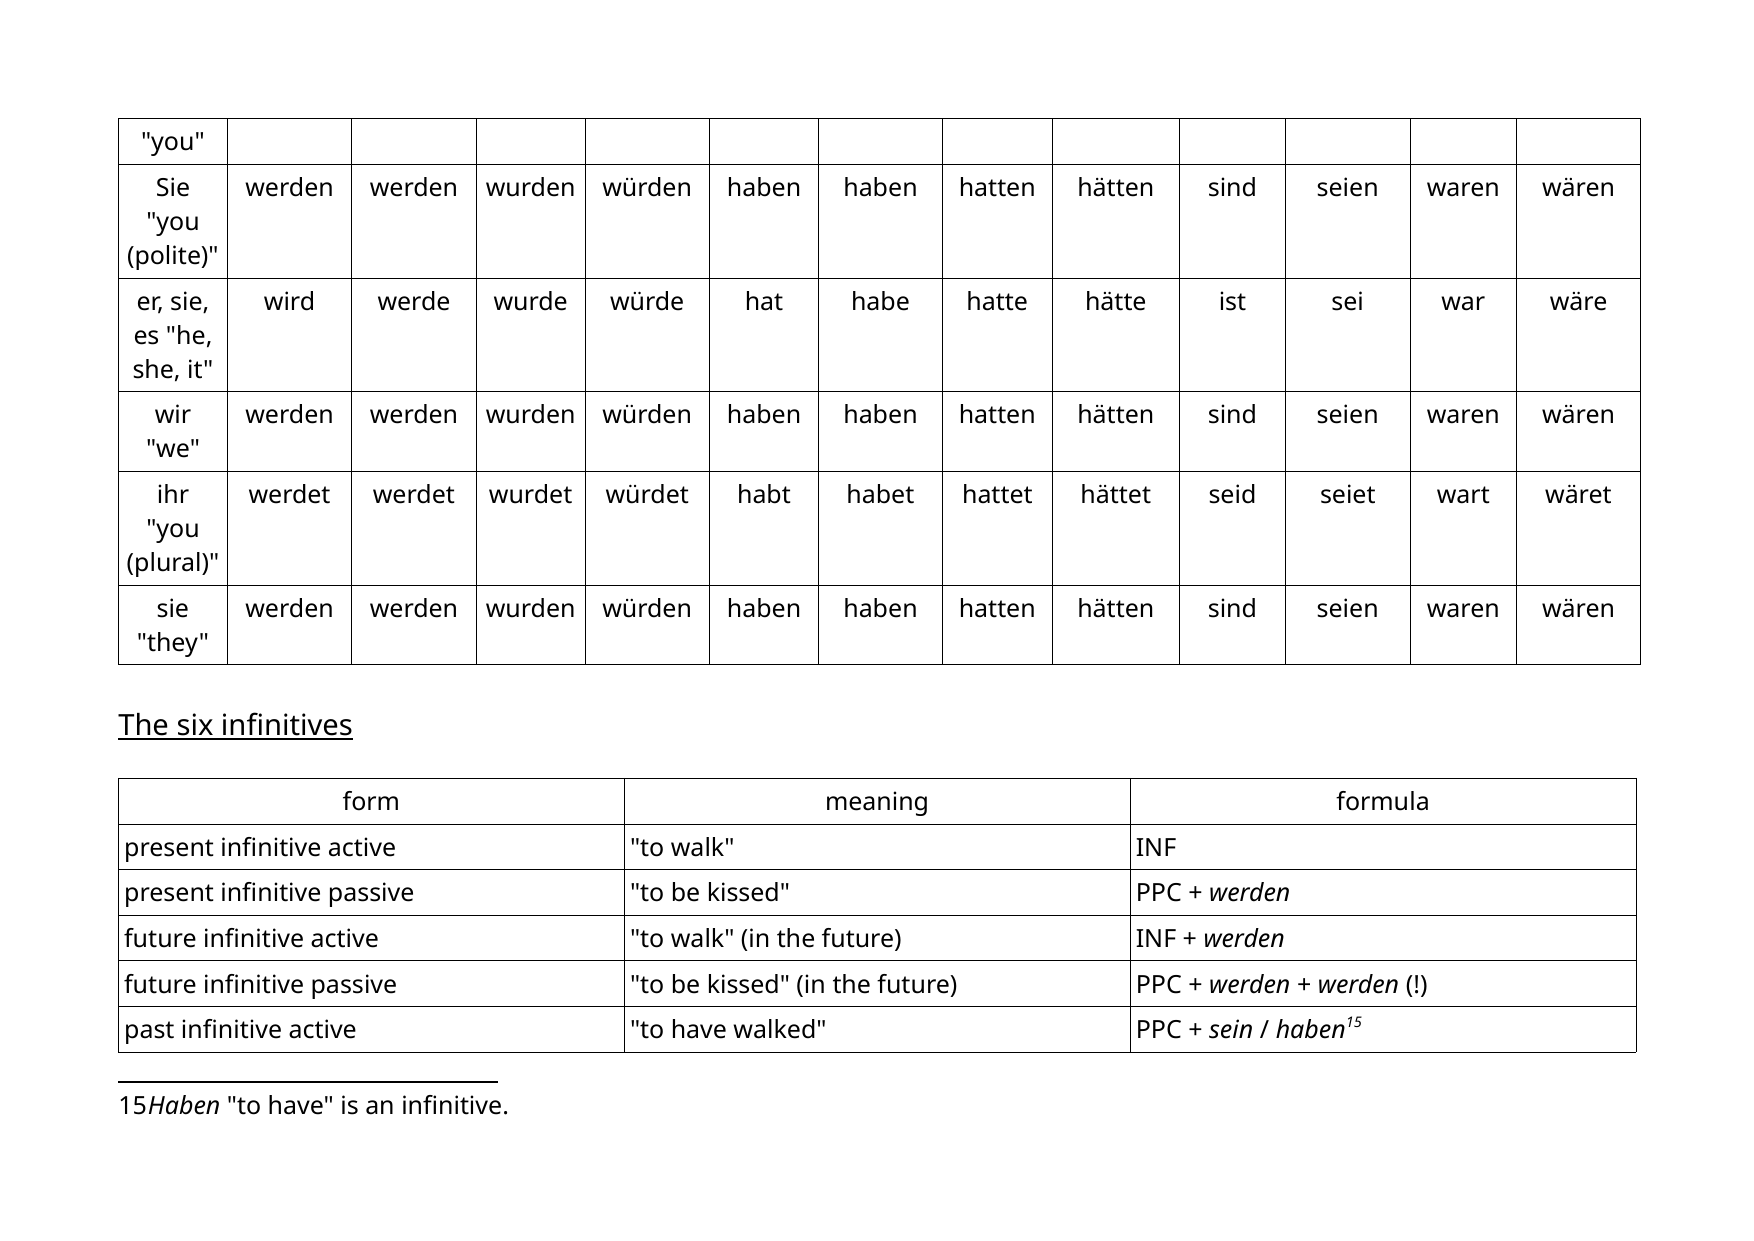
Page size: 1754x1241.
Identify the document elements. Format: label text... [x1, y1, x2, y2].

table_header formula [1131, 779, 1636, 823]
table_cell future infinitive passive [119, 961, 624, 1006]
table_cell INF + werden [1131, 916, 1636, 960]
table_cell PPC + werden [1131, 870, 1636, 915]
table_cell [1411, 119, 1516, 164]
table_cell "to be kissed" (in the future) [625, 961, 1130, 1006]
table_cell werden [352, 586, 476, 664]
table_cell wäre [1517, 279, 1640, 391]
table_cell werdet [352, 472, 476, 585]
table_cell "to walk" [625, 825, 1130, 869]
table_cell sind [1180, 586, 1285, 664]
table_cell hat [710, 279, 818, 391]
table_cell werdet [228, 472, 351, 585]
table_cell wir "we" [119, 392, 227, 471]
table_cell [1286, 119, 1410, 164]
table_cell sei [1286, 279, 1410, 391]
table_cell werden [352, 165, 476, 277]
table_cell würden [586, 586, 709, 664]
table_cell hättet [1053, 472, 1179, 585]
table_cell haben [819, 165, 942, 277]
table_cell seid [1180, 472, 1285, 585]
table_cell war [1411, 279, 1516, 391]
table_cell waren [1411, 392, 1516, 471]
table_cell wären [1517, 586, 1640, 664]
table_cell seien [1286, 586, 1410, 664]
table_header meaning [625, 779, 1130, 823]
table_cell [1053, 119, 1179, 164]
table_cell hätte [1053, 279, 1179, 391]
table_cell hätten [1053, 392, 1179, 471]
table_cell wurden [477, 165, 585, 277]
table_cell werden [228, 586, 351, 664]
table_cell future infinitive active [119, 916, 624, 960]
table_cell habet [819, 472, 942, 585]
table_cell hattet [943, 472, 1052, 585]
table_cell werden [352, 392, 476, 471]
table_cell seien [1286, 392, 1410, 471]
table_cell "to walk" (in the future) [625, 916, 1130, 960]
table_cell hätten [1053, 586, 1179, 664]
table_cell present infinitive active [119, 825, 624, 869]
table_cell ist [1180, 279, 1285, 391]
table_cell wurden [477, 586, 585, 664]
table_cell [586, 119, 709, 164]
table_cell wurden [477, 392, 585, 471]
table_cell wurdet [477, 472, 585, 585]
table_cell past infinitive active [119, 1007, 624, 1052]
table_cell würde [586, 279, 709, 391]
table_cell [943, 119, 1052, 164]
table_cell haben [819, 392, 942, 471]
table_cell er, sie, es "he, she, it" [119, 279, 227, 391]
table_cell [228, 119, 351, 164]
table_cell haben [710, 586, 818, 664]
table_cell PPC + sein / haben [1131, 1007, 1636, 1052]
table_cell PPC + werden + werden (!) [1131, 961, 1636, 1006]
table_cell [710, 119, 818, 164]
table_cell werde [352, 279, 476, 391]
table_cell wären [1517, 392, 1640, 471]
table_cell waren [1411, 586, 1516, 664]
table_cell "to have walked" [625, 1007, 1130, 1052]
table_cell [819, 119, 942, 164]
table_cell habe [819, 279, 942, 391]
table_cell wären [1517, 165, 1640, 277]
table_cell haben [819, 586, 942, 664]
text The six infinitives [118, 704, 1636, 744]
table_cell "you" [119, 119, 227, 164]
table_cell [352, 119, 476, 164]
table_cell würdet [586, 472, 709, 585]
table_cell Sie "you (polite)" [119, 165, 227, 277]
table_cell [477, 119, 585, 164]
table_cell werden [228, 165, 351, 277]
table_cell würden [586, 165, 709, 277]
table_header form [119, 779, 624, 823]
table_cell present infinitive passive [119, 870, 624, 915]
table_cell hatten [943, 586, 1052, 664]
table_cell werden [228, 392, 351, 471]
table_cell würden [586, 392, 709, 471]
table_cell wurde [477, 279, 585, 391]
table_cell ihr "you (plural)" [119, 472, 227, 585]
table_cell [1517, 119, 1640, 164]
table_cell hatte [943, 279, 1052, 391]
table_cell sind [1180, 165, 1285, 277]
table_cell haben [710, 392, 818, 471]
table_cell wäret [1517, 472, 1640, 585]
table_cell seien [1286, 165, 1410, 277]
table_cell sind [1180, 392, 1285, 471]
table_cell hatten [943, 165, 1052, 277]
table_cell waren [1411, 165, 1516, 277]
table_cell hätten [1053, 165, 1179, 277]
table_cell habt [710, 472, 818, 585]
table_cell sie "they" [119, 586, 227, 664]
table_cell hatten [943, 392, 1052, 471]
table_cell wart [1411, 472, 1516, 585]
table_cell INF [1131, 825, 1636, 869]
table_cell [1180, 119, 1285, 164]
table_cell haben [710, 165, 818, 277]
table_cell wird [228, 279, 351, 391]
table_cell seiet [1286, 472, 1410, 585]
table_cell "to be kissed" [625, 870, 1130, 915]
